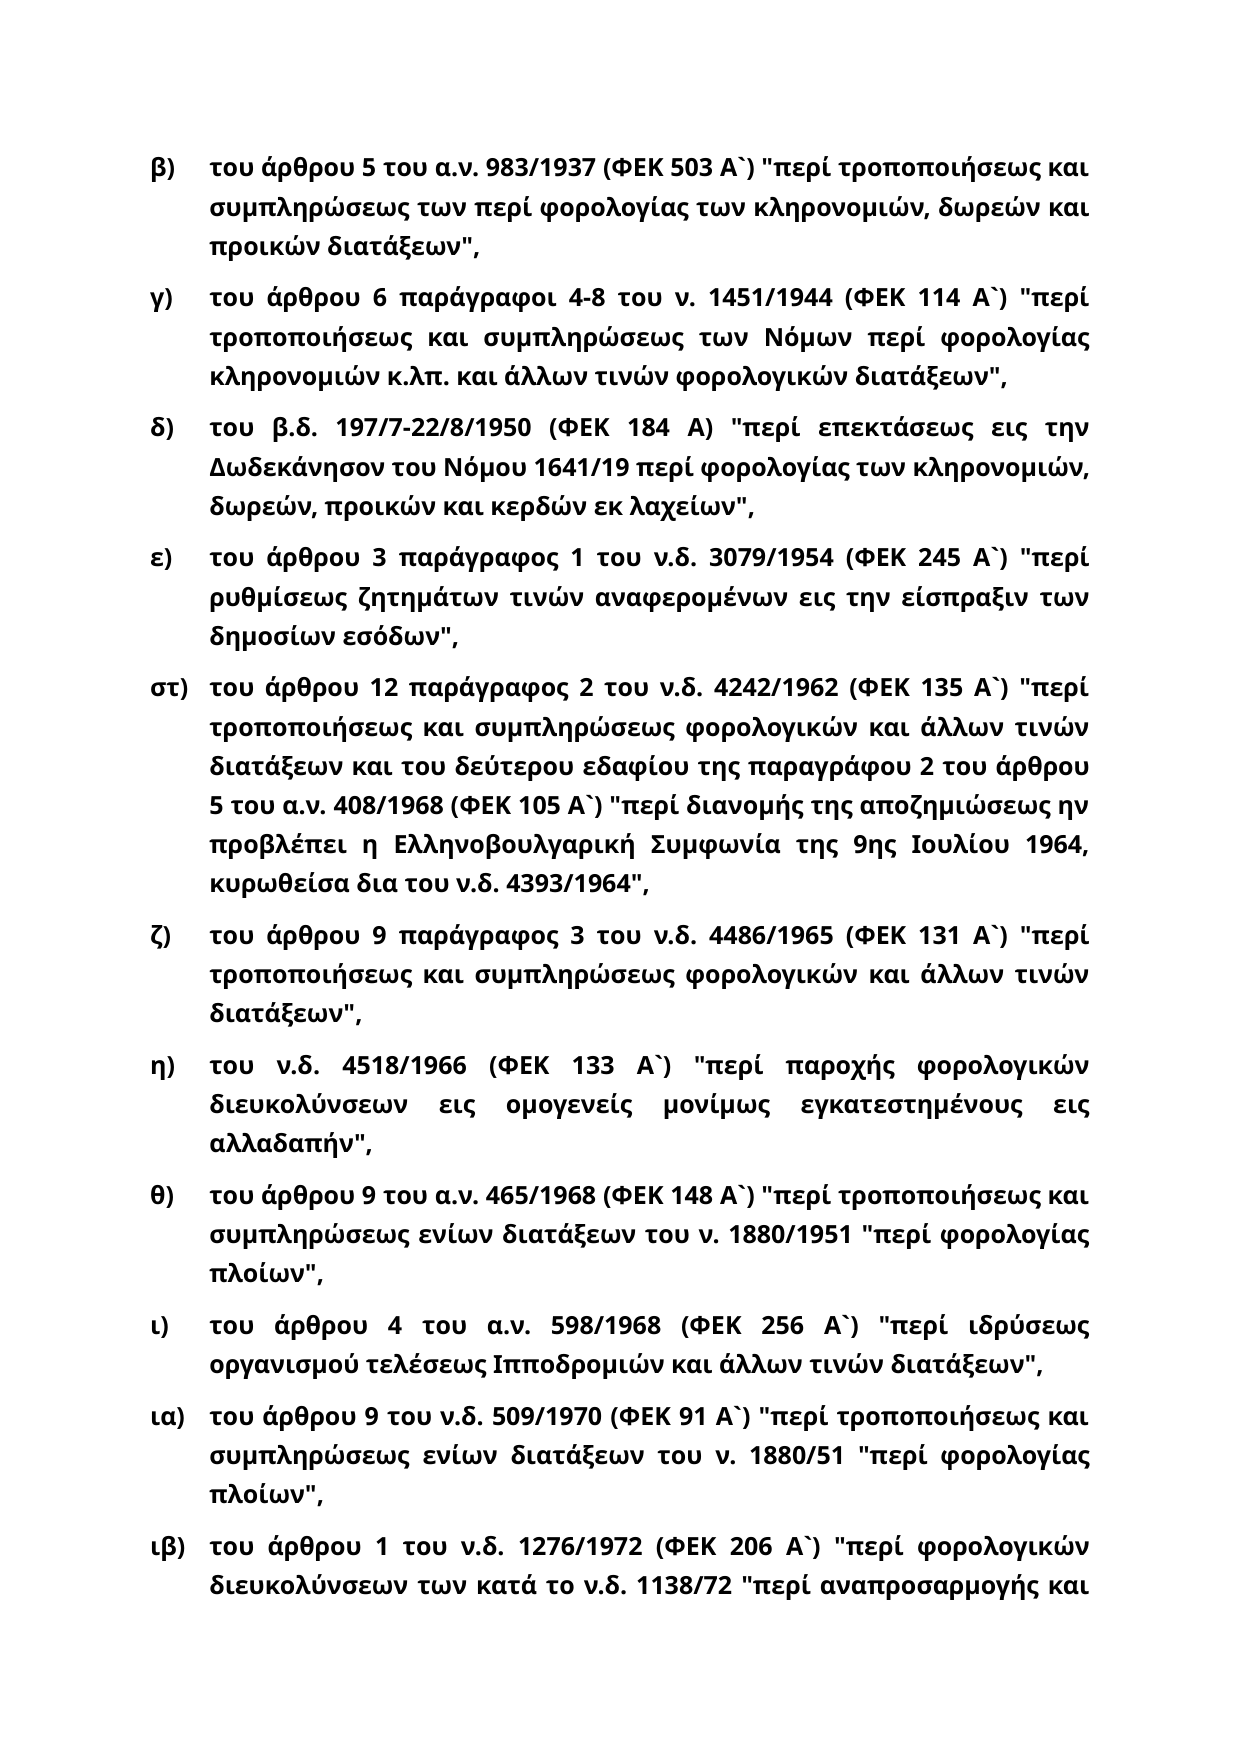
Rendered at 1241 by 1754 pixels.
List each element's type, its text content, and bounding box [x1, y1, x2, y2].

list ε) του άρθρου 3 παράγραφος 1 του ν.δ. 3079/1954 (ΦΕΚ 245 Α`) "περί ρυθμίσεως ζητημάτων τινών αναφερομένων εις την είσπραξιν των δημοσίων εσόδων", [150, 540, 1090, 652]
list ιβ) του άρθρου 1 του ν.δ. 1276/1972 (ΦΕΚ 206 Α`) "περί φορολογικών διευκολύνσεων των κατά το ν.δ. 1138/72 "περί αναπροσαρμογής και [150, 1528, 1090, 1602]
list ια) του άρθρου 9 του ν.δ. 509/1970 (ΦΕΚ 91 Α`) "περί τροποποιήσεως και συμπληρώσεως ενίων διατάξεων του ν. 1880/51 "περί φορολογίας πλοίων", [150, 1398, 1090, 1511]
list β) του άρθρου 5 του α.ν. 983/1937 (ΦΕΚ 503 Α`) "περί τροποποιήσεως και συμπληρώσεως των περί φορολογίας των κληρονομιών, δωρεών και προικών διατάξεων", [150, 150, 1090, 262]
list δ) του β.δ. 197/7-22/8/1950 (ΦΕΚ 184 Α) "περί επεκτάσεως εις την Δωδεκάνησον του Νόμου 1641/19 περί φορολογίας των κληρονομιών, δωρεών, προικών και κερδών εκ λαχείων", [150, 410, 1090, 522]
list ζ) του άρθρου 9 παράγραφος 3 του ν.δ. 4486/1965 (ΦΕΚ 131 Α`) "περί τροποποιήσεως και συμπληρώσεως φορολογικών και άλλων τινών διατάξεων", [150, 917, 1090, 1030]
list στ) του άρθρου 12 παράγραφος 2 του ν.δ. 4242/1962 (ΦΕΚ 135 Α`) "περί τροποποιήσεως και συμπληρώσεως φορολογικών και άλλων τινών διατάξεων και του δεύτερου εδαφίου της παραγράφου 2 του άρθρου 5 του α.ν. 408/1968 (ΦΕΚ 105 Α`) "περί διανομής της αποζημιώσεως ην προβλέπει η Ελληνοβουλγαρική Συμφωνία της 9ης Ιουλίου 1964, κυρωθείσα δια του ν.δ. 4393/1964", [150, 670, 1090, 900]
list ι) του άρθρου 4 του α.ν. 598/1968 (ΦΕΚ 256 Α`) "περί ιδρύσεως οργανισμού τελέσεως Ιπποδρομιών και άλλων τινών διατάξεων", [150, 1307, 1090, 1381]
list η) του ν.δ. 4518/1966 (ΦΕΚ 133 Α`) "περί παροχής φορολογικών διευκολύνσεων εις ομογενείς μονίμως εγκατεστημένους εις αλλαδαπήν", [150, 1047, 1090, 1160]
list γ) του άρθρου 6 παράγραφοι 4-8 του ν. 1451/1944 (ΦΕΚ 114 Α`) "περί τροποποιήσεως και συμπληρώσεως των Νόμων περί φορολογίας κληρονομιών κ.λπ. και άλλων τινών φορολογικών διατάξεων", [150, 280, 1090, 392]
list θ) του άρθρου 9 του α.ν. 465/1968 (ΦΕΚ 148 Α`) "περί τροποποιήσεως και συμπληρώσεως ενίων διατάξεων του ν. 1880/1951 "περί φορολογίας πλοίων", [150, 1177, 1090, 1290]
